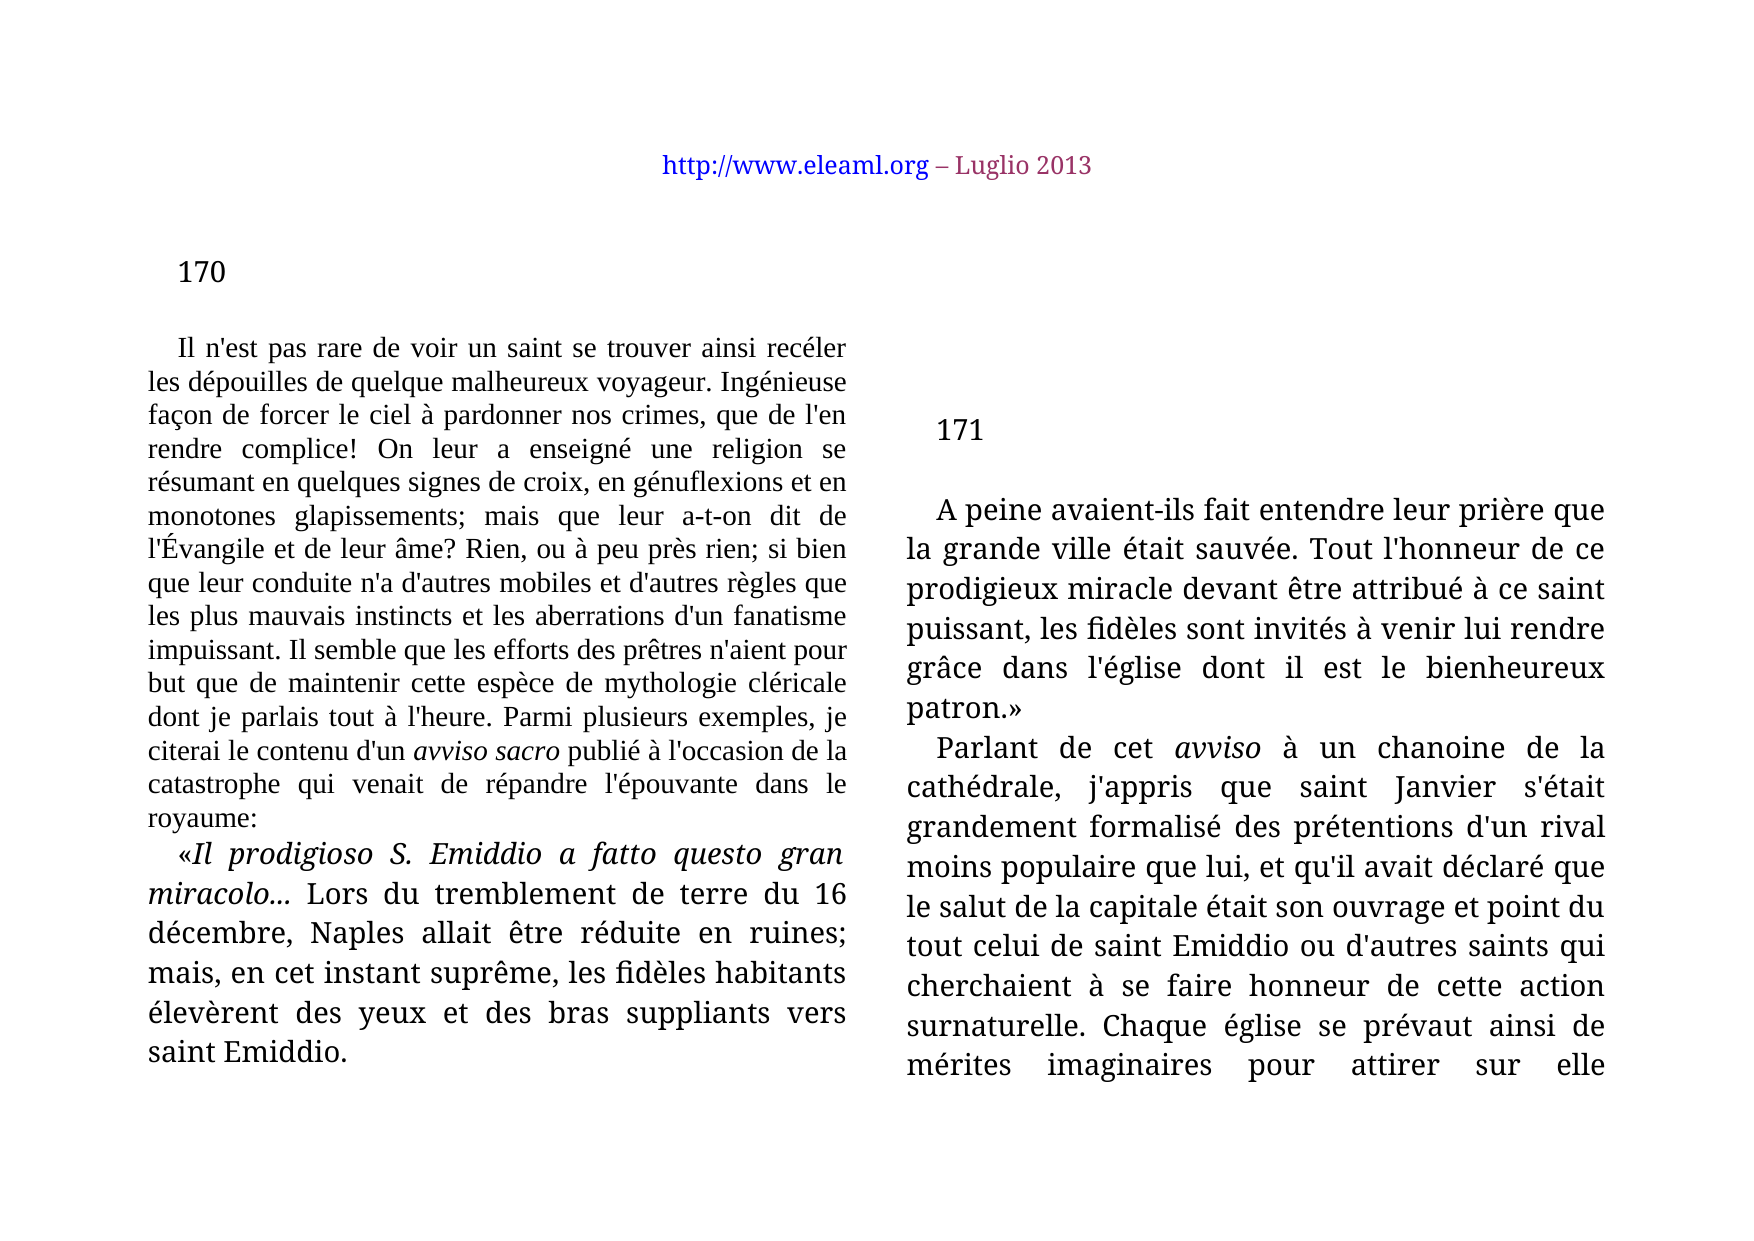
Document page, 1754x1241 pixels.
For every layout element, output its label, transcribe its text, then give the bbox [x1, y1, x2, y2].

text Il n'est pas rare de voir un saint se trouver ainsi recéler les dépouilles de quelque malheureux voyageur. Ingénieuse façon de forcer le ciel à pardonner nos crimes, que de l'en rendre complice! On leur a enseigné une religion se résumant en quelques signes de croix, en génuflexions et en monotones glapissements; mais que leur a-t-on dit de l'Évangile et de leur âme? Rien, ou à peu près rien; si bien que leur conduite n'a d'autres mobiles et d'autres règles que les plus mauvais instincts et les aberrations d'un fanatisme impuissant. Il semble que les efforts des prêtres n'aient pour but que de maintenir cette espèce de mythologie cléricale dont je parlais tout à l'heure. Parmi plusieurs exemples, je citerai le contenu d'un avviso sacro publié à l'occasion de la catastrophe qui venait de répandre l'épouvante dans le royaume: [148, 330, 847, 833]
text Parlant de cet avviso à un chanoine de la cathédrale, j'appris que saint Janvier s'était grandement formalisé des prétentions d'un rival moins populaire que lui, et qu'il avait déclaré que le salut de la capitale était son ouvrage et point du tout celui de saint Emiddio ou d'autres saints qui cherchaient à se faire honneur de cette action surnaturelle. Chaque église se prévaut ainsi de mérites imaginaires pour attirer sur elle [906, 727, 1606, 1084]
text 171 [906, 409, 1606, 449]
text «Il prodigioso S. Emiddio a fatto questo gran miracolo... Lors du tremblement de terre du 16 décembre, Naples allait être réduite en ruines; mais, en cet instant suprême, les fidèles habitants élevèrent des yeux et des bras suppliants vers saint Emiddio. [148, 833, 847, 1071]
text 170 [148, 251, 847, 291]
text A peine avaient-ils fait entendre leur prière que la grande ville était sauvée. Tout l'honneur de ce prodigieux miracle devant être attribué à ce saint puissant, les fidèles sont invités à venir lui rendre grâce dans l'église dont il est le bienheureux patron.» [906, 489, 1606, 727]
